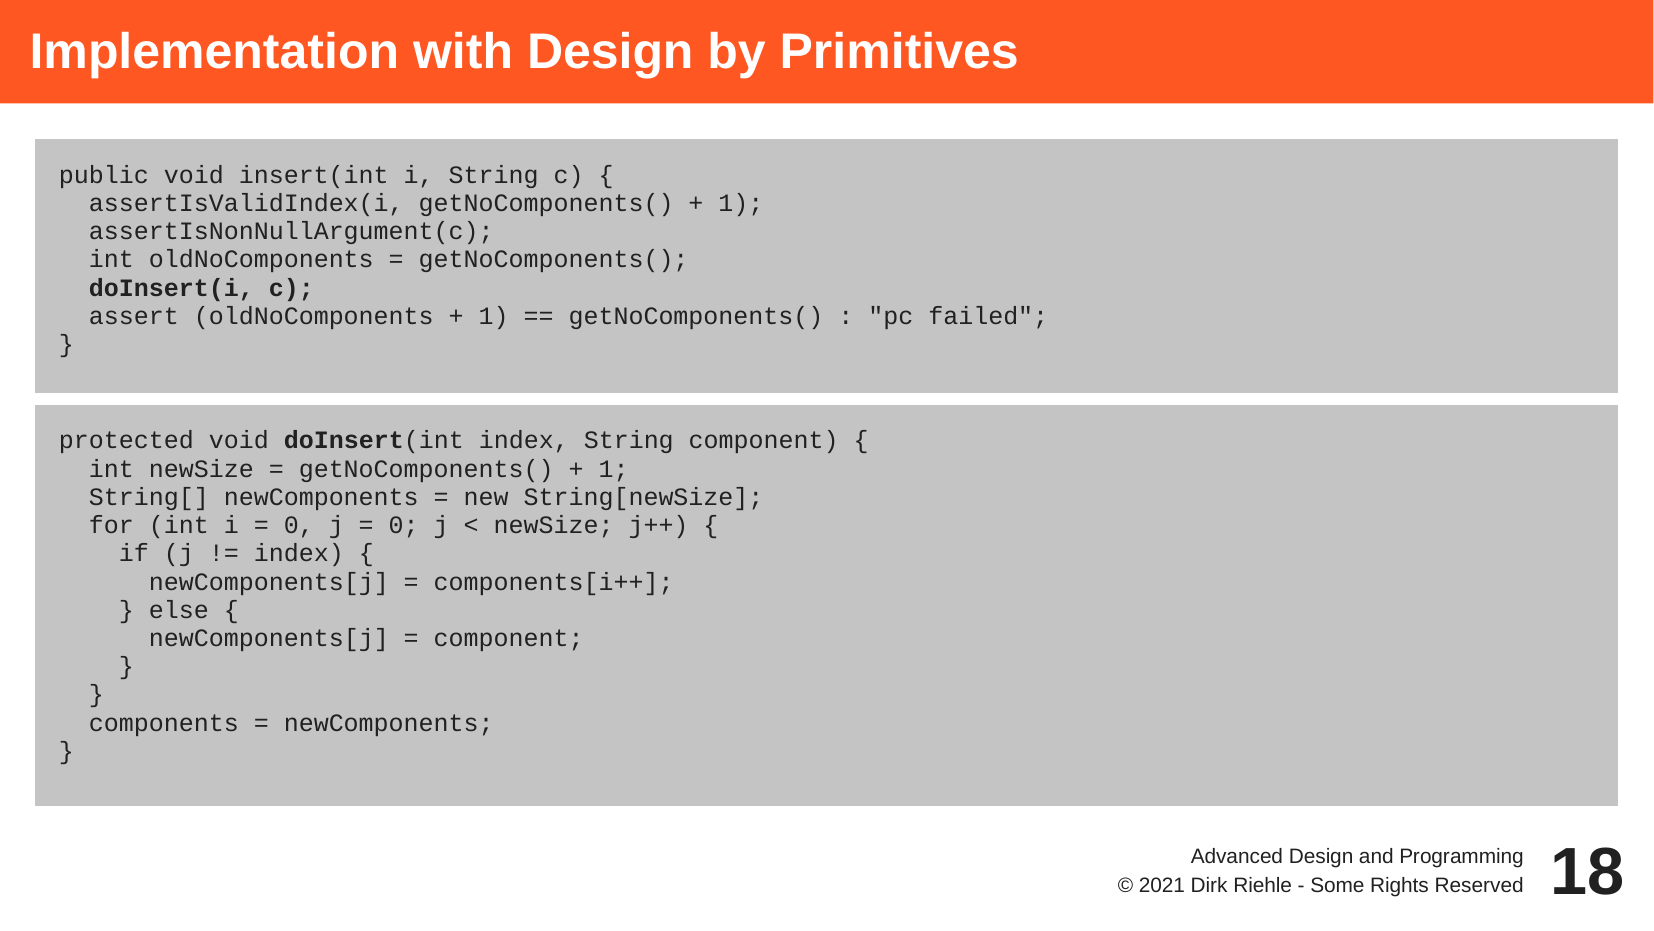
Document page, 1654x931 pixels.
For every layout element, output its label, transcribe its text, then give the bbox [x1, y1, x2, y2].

list protected void doInsert(int index, String component) { int newSize = getNoComponents() + 1; String[] newComponents = new String[newSize]; for (int i = 0, j = 0; j < newSize; j++) { if (j != index) { newComponents[j] = components[i++]; } else { newComponents[j] = component; } } components = newComponents; } [29, 398, 1625, 813]
list public void insert(int i, String c) { assertIsValidIndex(i, getNoComponents() + 1); assertIsNonNullArgument(c); int oldNoComponents = getNoComponents(); doInsert(i, c); assert (oldNoComponents + 1) == getNoComponents() : "pc failed"; } [29, 132, 1625, 393]
title Implementation with Design by Primitives [0, 0, 1654, 104]
